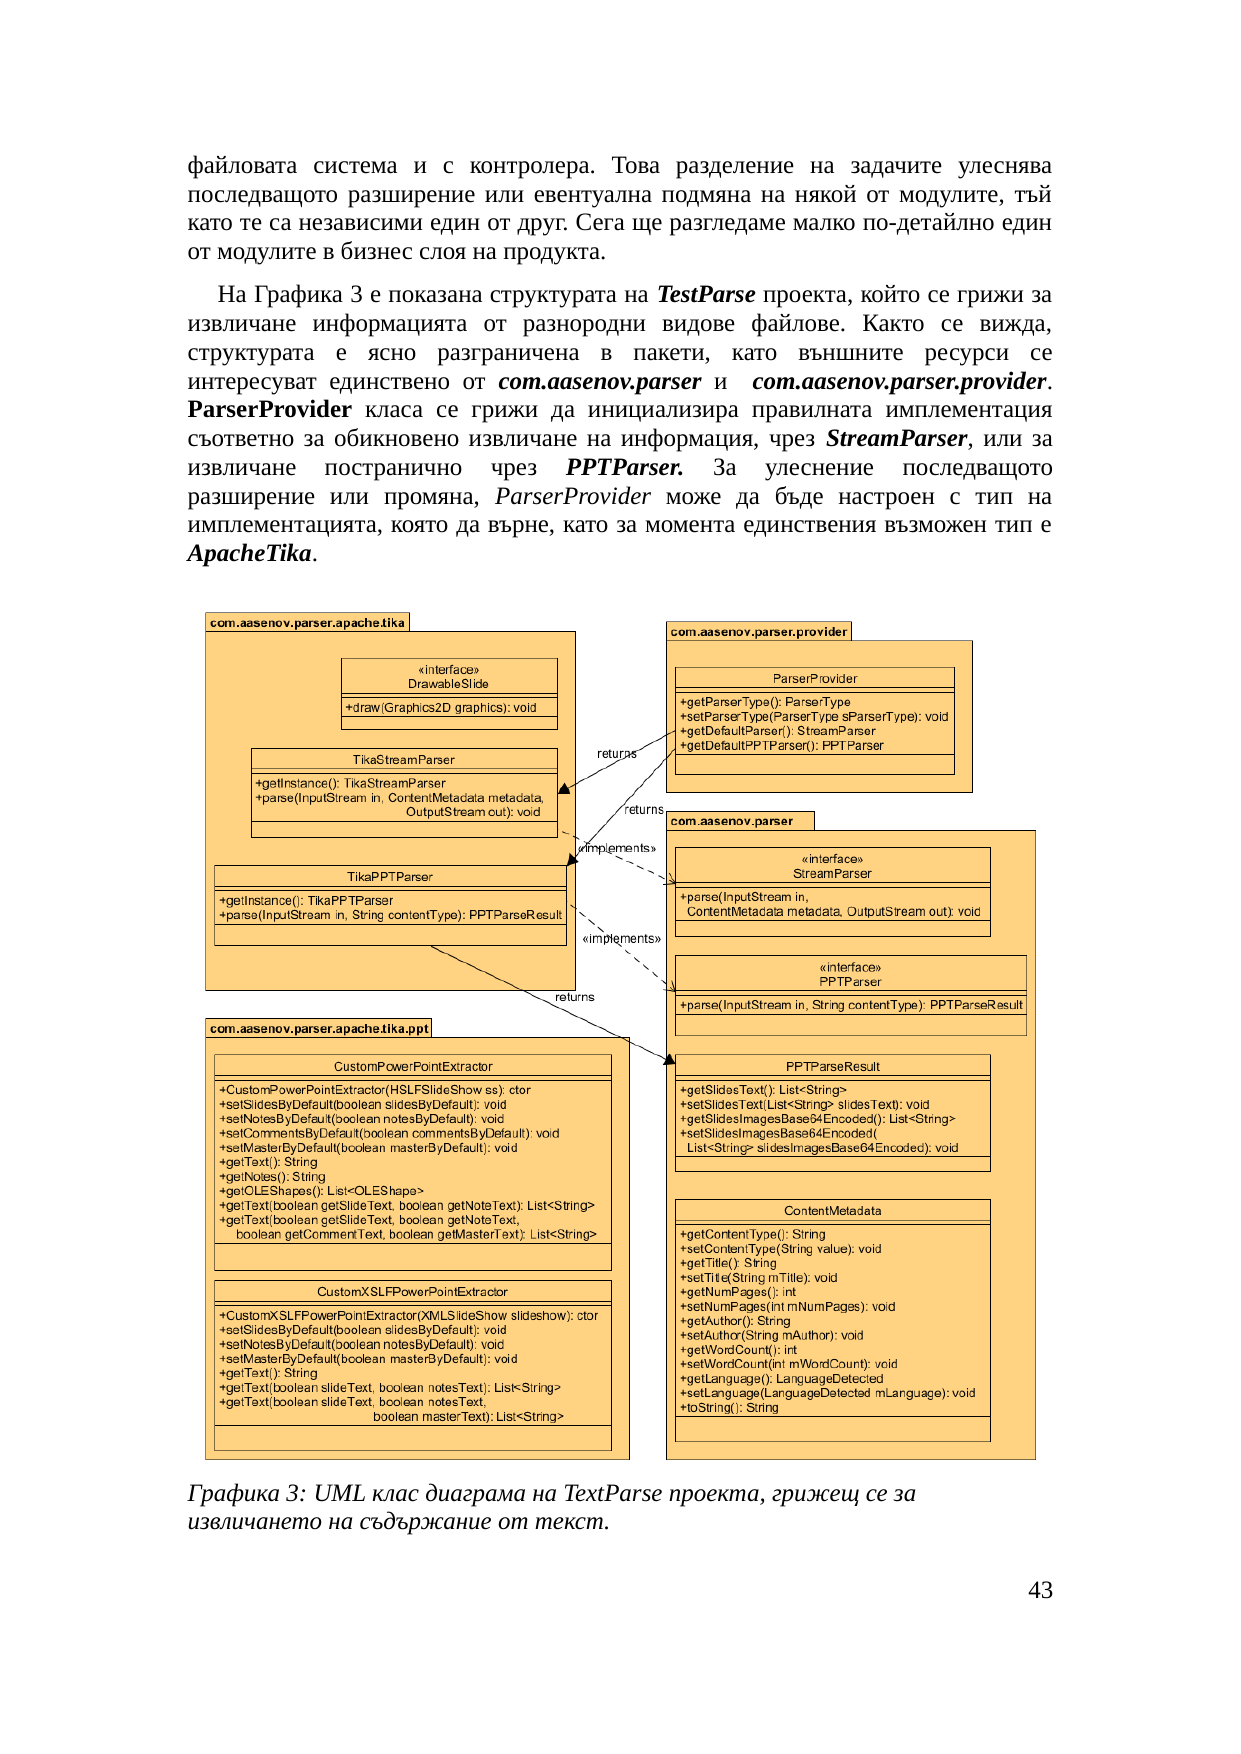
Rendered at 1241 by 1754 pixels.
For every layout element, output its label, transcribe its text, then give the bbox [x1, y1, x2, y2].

text Графика 3: UML клас диаграма на TextParse проекта, грижещ се за извличането на съдържание от текст. [187, 1478, 1053, 1535]
picture [187, 594, 1053, 1478]
text файловата система и с контролера. Това разделение на задачите улеснява последващото разширение или евентуална подмяна на някой от модулите, тъй като те са независими един от друг. Сега ще разгледаме малко по-детайлно един от модулите в бизнес слоя на продукта. [187, 150, 1053, 265]
text На Графика 3 е показана структурата на TestParse проекта, който се грижи за извличане информацията от разнородни видове файлове. Както се вижда, структурата е ясно разграничена в пакети, като външните ресурси се интересуват единствено от com.aasenov.parser и com.aasenov.parser.provider. ParserProvider класа се грижи да инициализира правилната имплементация съответно за обикновено извличане на информация, чрез StreamParser, или за извличане постранично чрез PPTParser. За улеснение последващото разширение или промяна, ParserProvider може да бъде настроен с тип на имплементацията, която да върне, като за момента единствения възможен тип е ApacheTika. [187, 279, 1053, 567]
